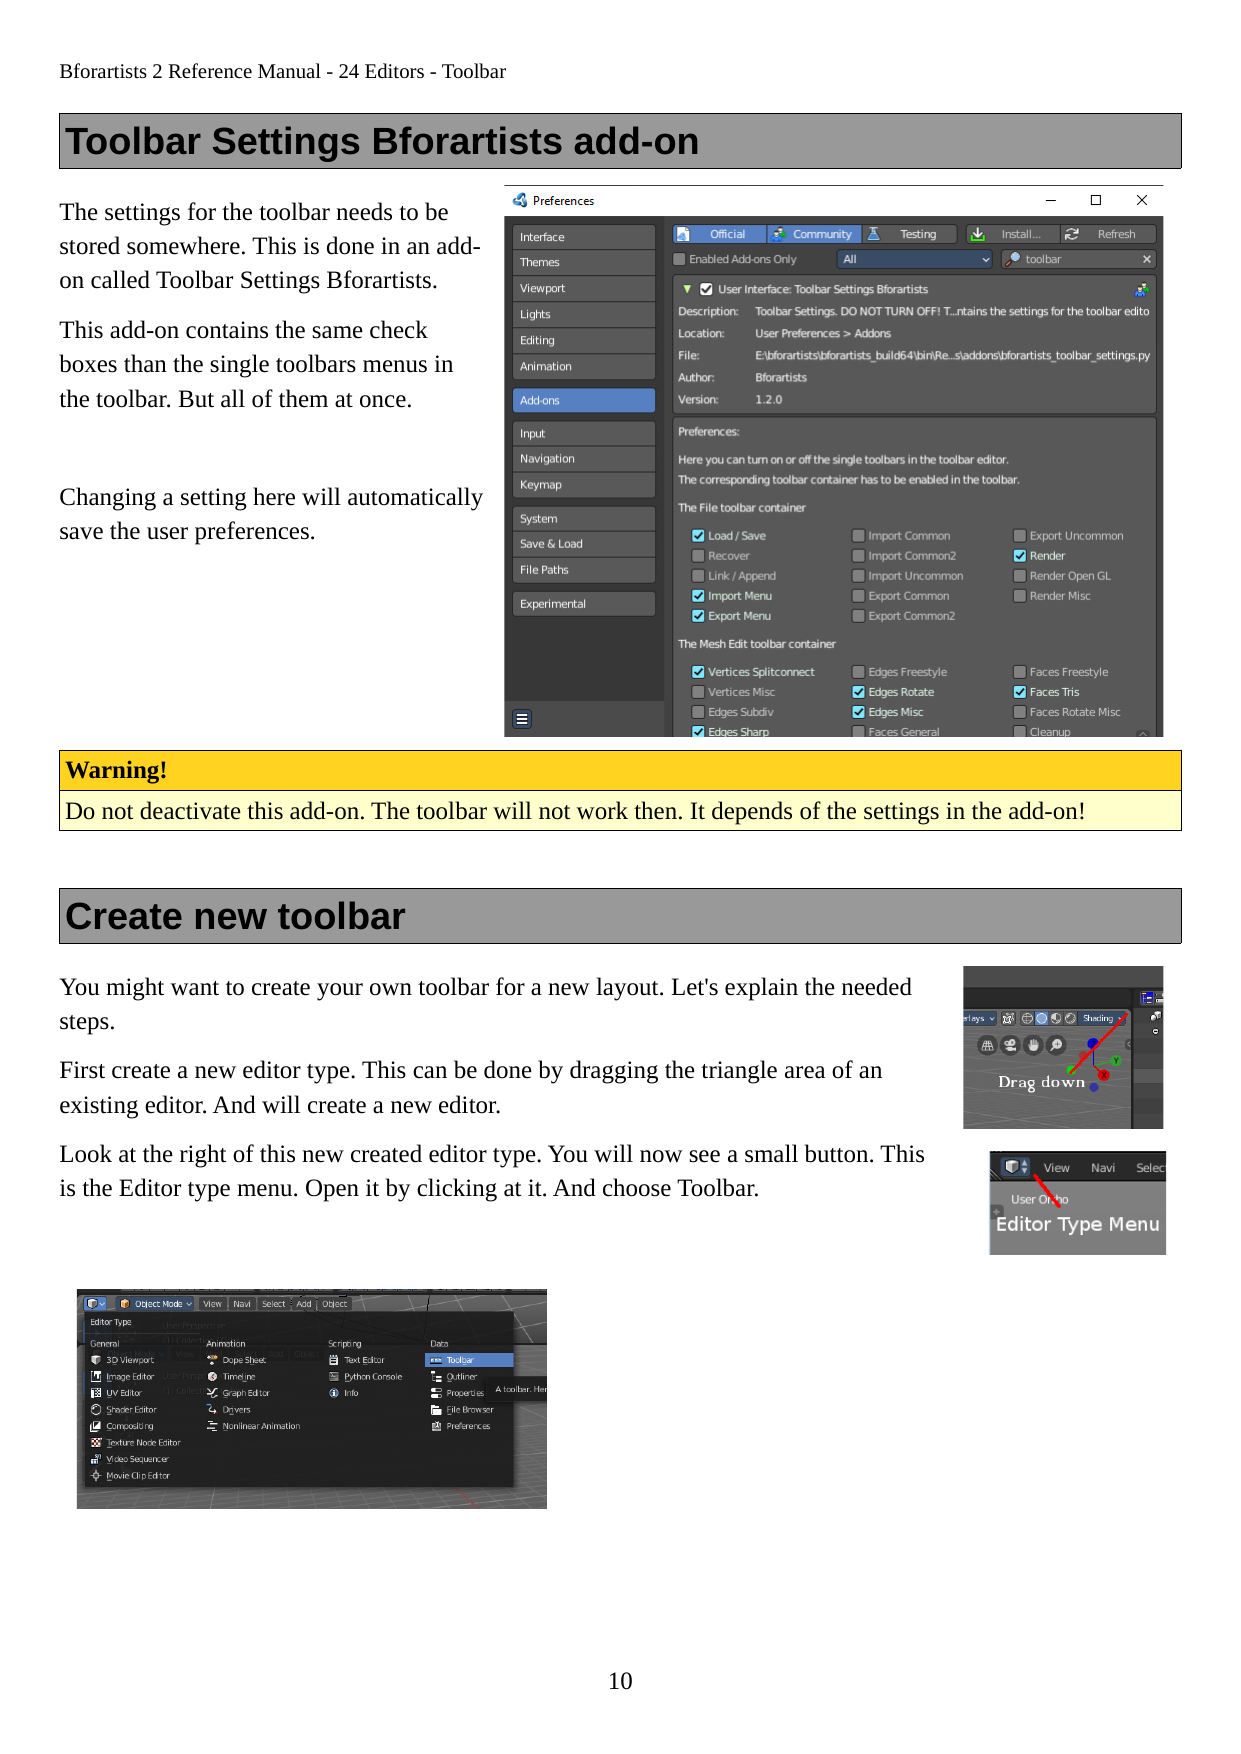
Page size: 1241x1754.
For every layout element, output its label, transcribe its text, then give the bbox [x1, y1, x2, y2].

text The settings for the toolbar needs to be stored somewhere. This is done in an add-on called Toolbar Settings Bforartists. [59, 197, 504, 294]
table_header Create new toolbar [60, 889, 1181, 943]
picture [963, 966, 1164, 1129]
text This add-on contains the same check boxes than the single toolbars menus in the toolbar. But all of them at once. [59, 315, 504, 412]
table_header Toolbar Settings Bforartists add-on [60, 114, 1181, 168]
text You might want to create your own toolbar for a new layout. Let's explain the needed steps. [59, 972, 963, 1035]
text Look at the right of this new created editor type. You will now see a small button. This is the Editor type menu. Open it by clicking at it. And choose Toolbar. [59, 1139, 1181, 1202]
text Changing a setting here will automatically save the user preferences. [59, 482, 504, 545]
picture [504, 185, 1164, 737]
table_header Warning! [60, 751, 1181, 790]
picture [988, 1151, 1167, 1255]
table_cell Do not deactivate this add-on. The toolbar will not work then. It depends of the settings in the add-on! [60, 791, 1181, 830]
picture [76, 1289, 547, 1509]
text First create a new editor type. This can be done by dragging the triangle area of an existing editor. And will create a new editor. [59, 1056, 963, 1119]
